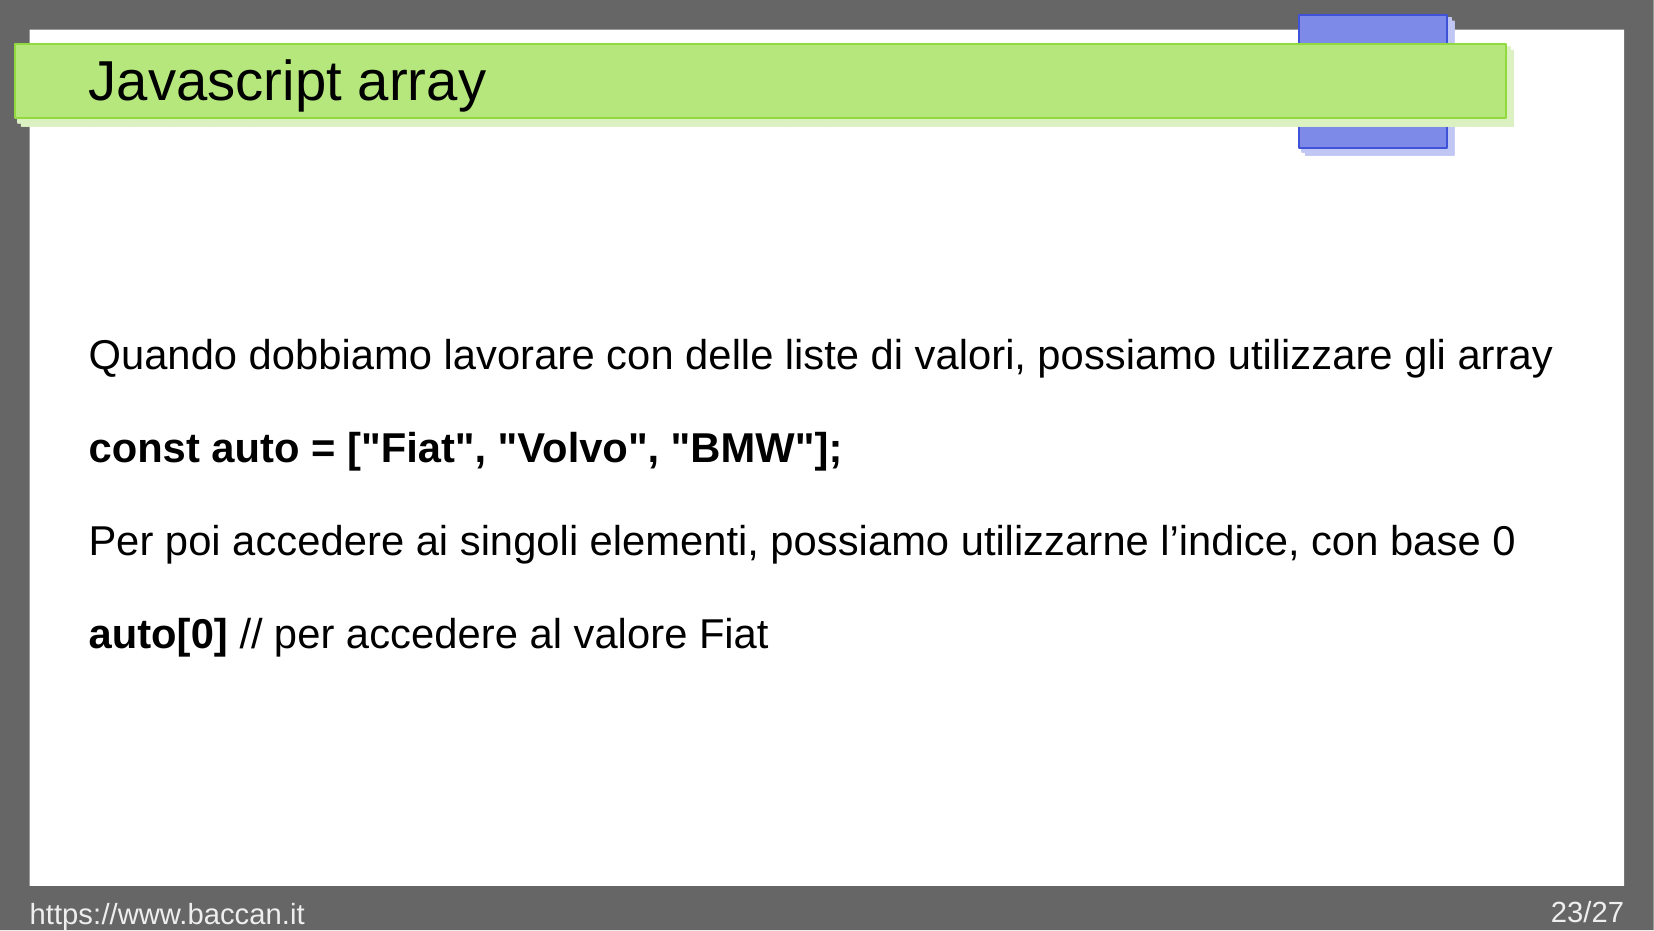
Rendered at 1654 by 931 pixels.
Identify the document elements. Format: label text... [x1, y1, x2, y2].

title Javascript array [88, 44, 1506, 119]
text_box Quando dobbiamo lavorare con delle liste di valori, possiamo utilizzare gli array const auto = ["Fiat", "Volvo", "BMW"]; Per poi accedere ai singoli elementi, possiamo utilizzarne l’indice, con base 0 auto[0] // per accedere al valore Fiat [88, 169, 1565, 821]
